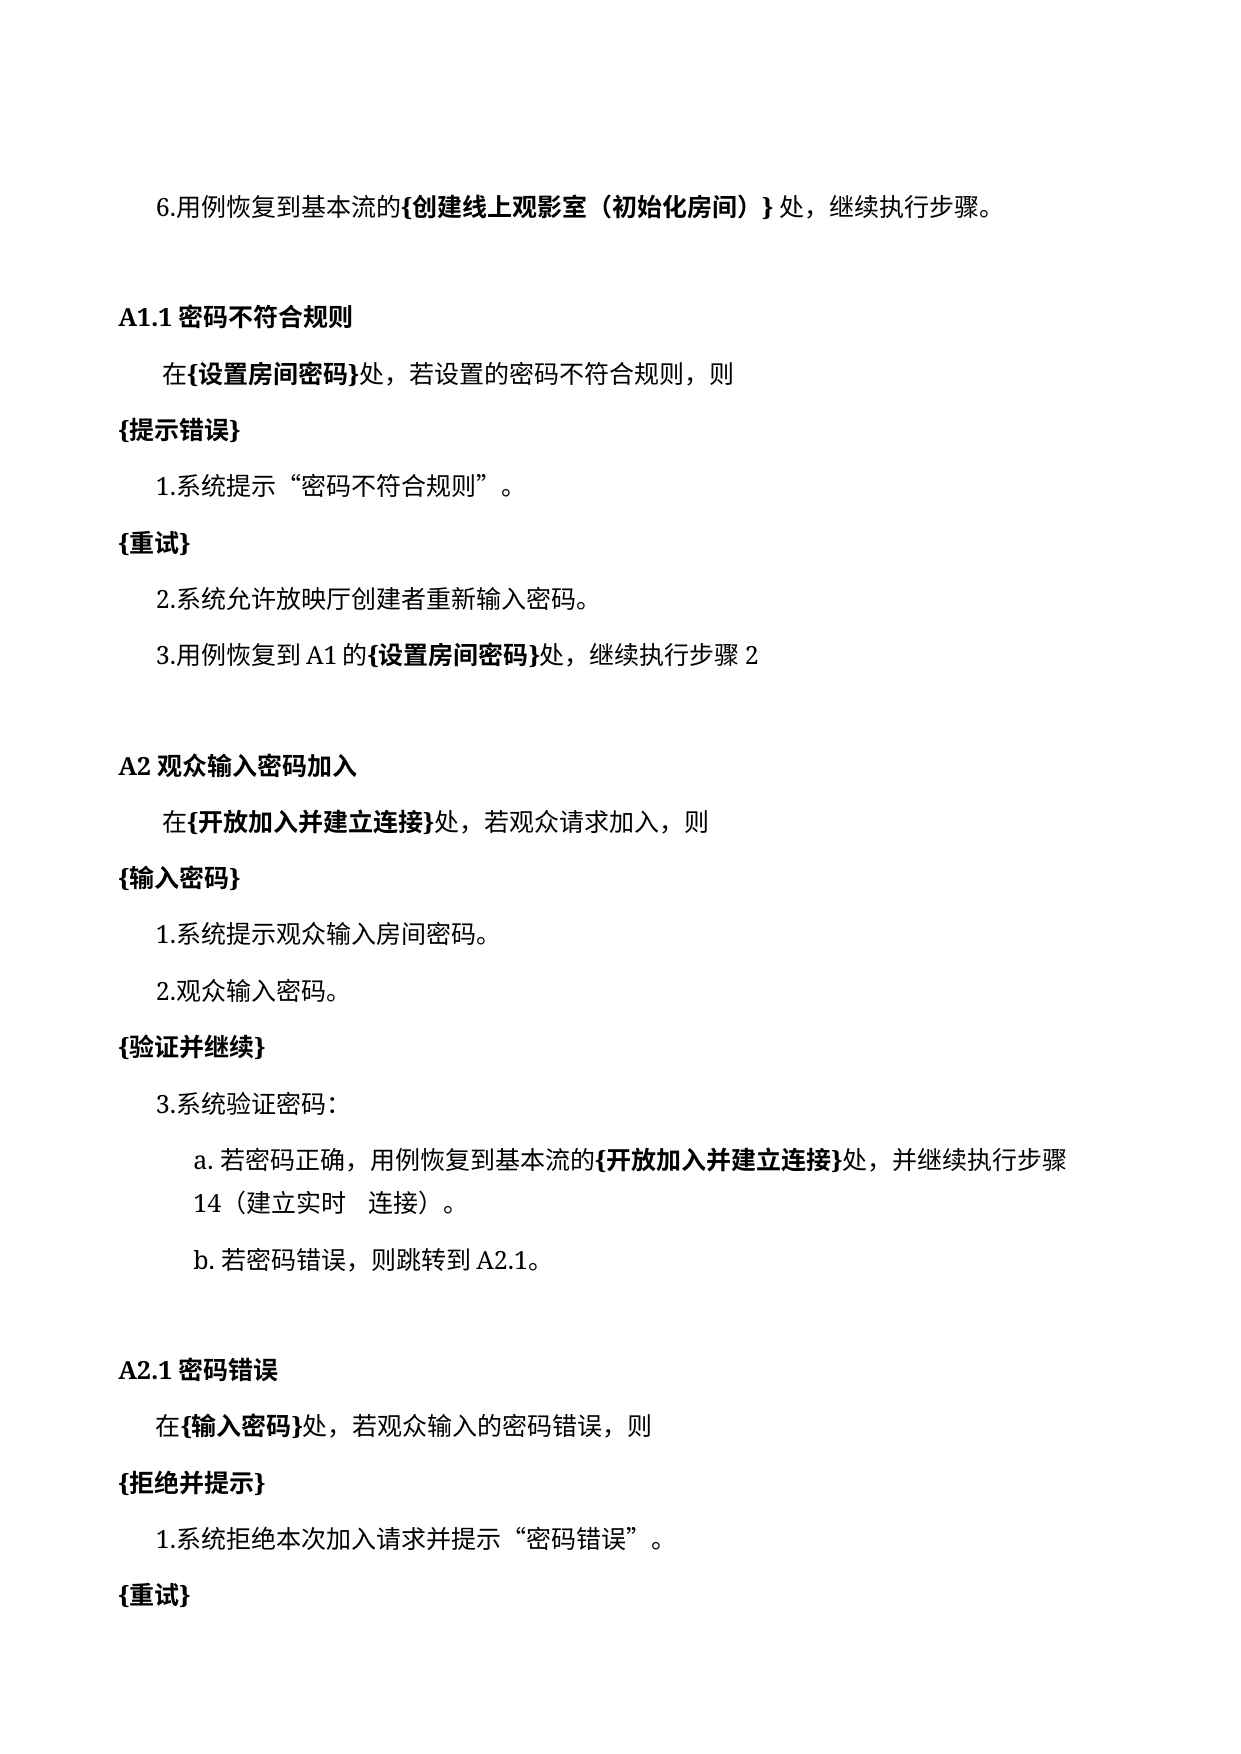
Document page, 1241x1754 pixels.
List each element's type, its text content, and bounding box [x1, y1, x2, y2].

list a. 若密码正确，用例恢复到基本流的{开放加入并建立连接}处，并继续执行步骤14（建立实时 连接）。 [156, 1140, 1122, 1220]
list {提示错误} [118, 410, 1122, 447]
list 1.系统提示观众输入房间密码。 [156, 915, 1122, 951]
list {重试} [118, 523, 1122, 559]
list 3.系统验证密码： [156, 1084, 1122, 1120]
list 2.观众输入密码。 [156, 971, 1122, 1008]
list 1.系统拒绝本次加入请求并提示“密码错误”。 [156, 1519, 1122, 1556]
list A2.1 密码错误 [118, 1350, 1122, 1387]
list {拒绝并提示} [118, 1463, 1122, 1499]
list {验证并继续} [118, 1028, 1122, 1064]
list 2.系统允许放映厅创建者重新输入密码。 [156, 579, 1122, 616]
list A2 观众输入密码加入 [118, 746, 1122, 782]
list 在{设置房间密码}处，若设置的密码不符合规则，则 [118, 354, 1122, 390]
list b. 若密码错误，则跳转到A2.1。 [156, 1240, 1122, 1276]
list 1.系统提示“密码不符合规则”。 [156, 467, 1122, 503]
list 3.用例恢复到A1的{设置房间密码}处，继续执行步骤2 [156, 636, 1122, 672]
list {输入密码} [118, 859, 1122, 895]
list {重试} [118, 1576, 1122, 1612]
list 6.用例恢复到基本流的{创建线上观影室（初始化房间）} 处，继续执行步骤。 [156, 188, 1122, 224]
list 在{开放加入并建立连接}处，若观众请求加入，则 [118, 802, 1122, 838]
list 在{输入密码}处，若观众输入的密码错误，则 [156, 1407, 1122, 1443]
list A1.1 密码不符合规则 [118, 298, 1122, 334]
